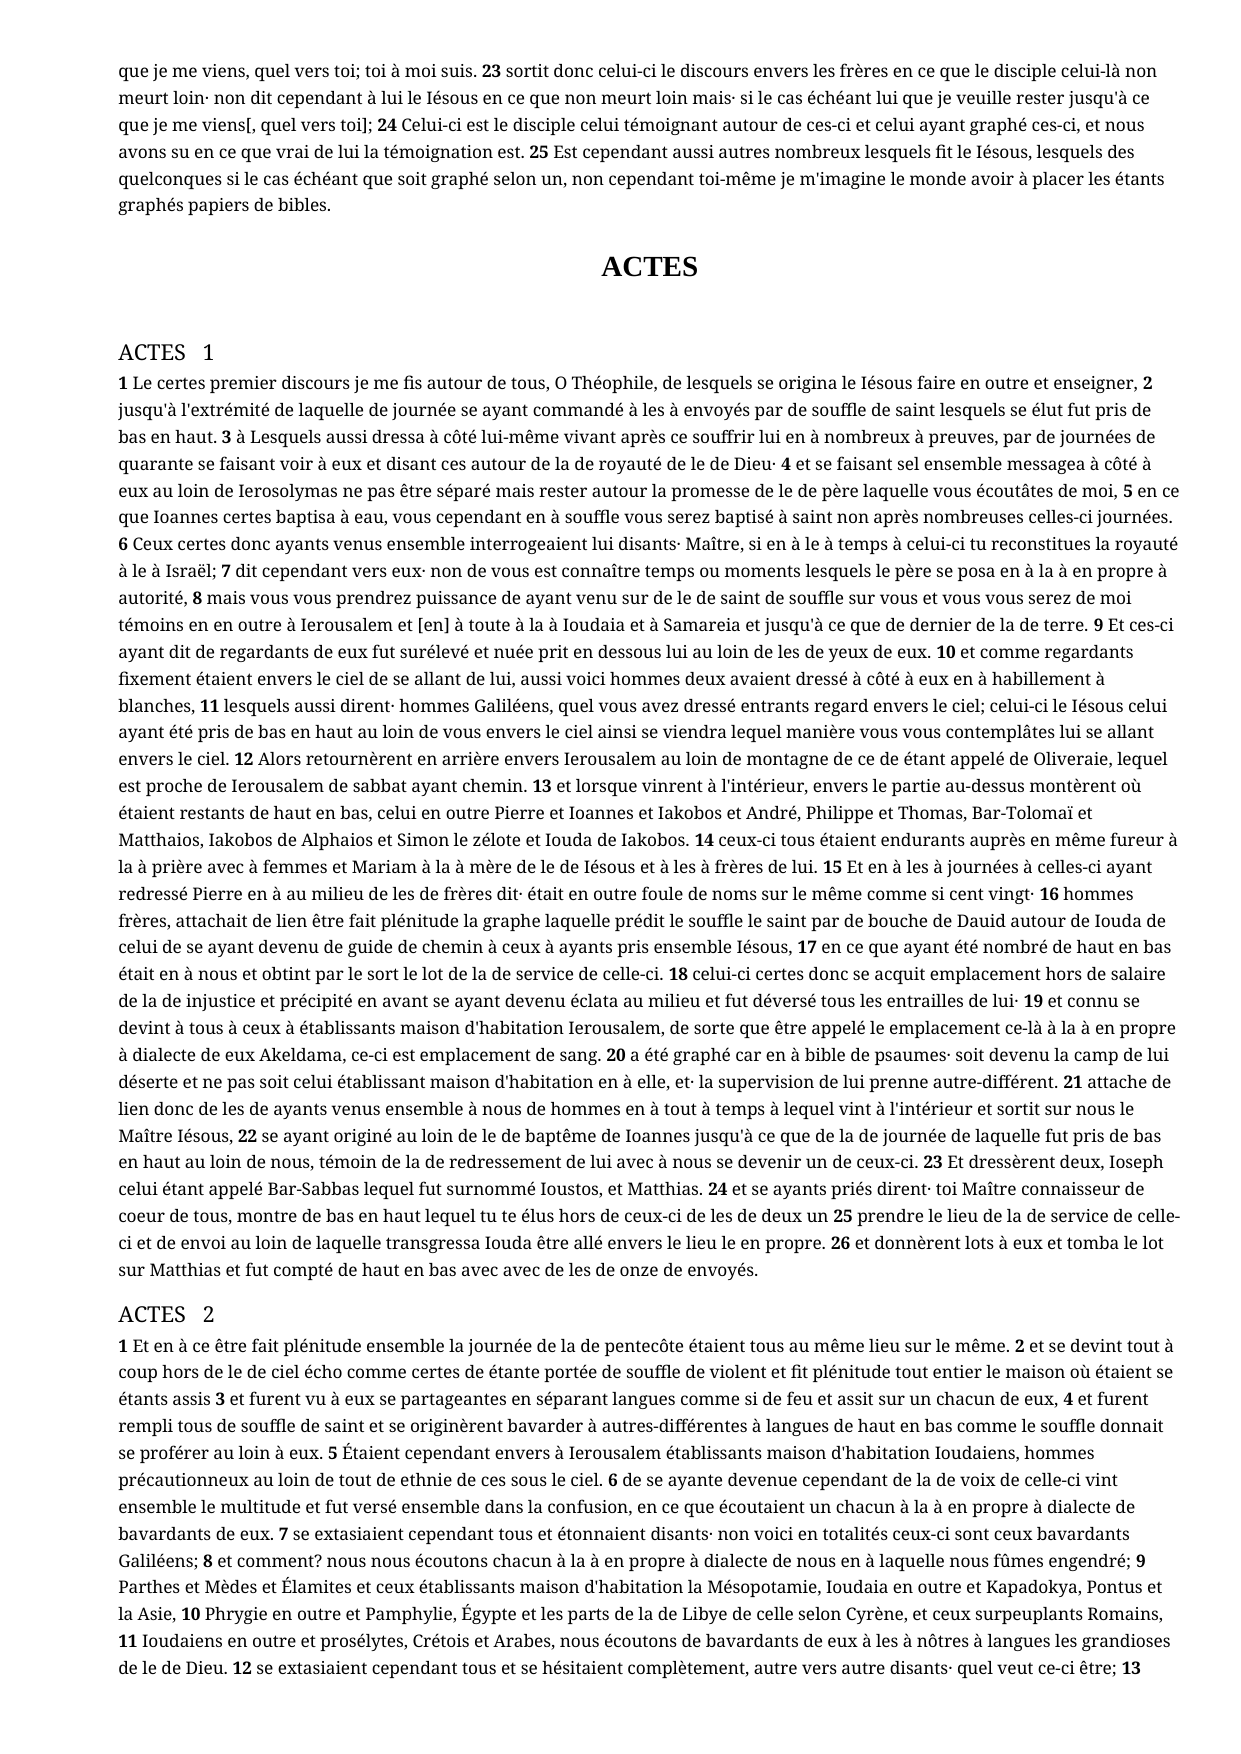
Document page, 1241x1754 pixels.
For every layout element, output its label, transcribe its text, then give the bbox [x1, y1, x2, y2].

text ACTES 1 [118, 337, 1181, 367]
text 1 Le certes premier discours je me fis autour de tous, O Théophile, de lesquels se origina le Iésous faire en outre et enseigner, 2 jusqu'à l'extrémité de laquelle de journée se ayant commandé à les à envoyés par de souffle de saint lesquels se élut fut pris de bas en haut. 3 à Lesquels aussi dressa à côté lui-même vivant après ce souffrir lui en à nombreux à preuves, par de journées de quarante se faisant voir à eux et disant ces autour de la de royauté de le de Dieu· 4 et se faisant sel ensemble messagea à côté à eux au loin de Ierosolymas ne pas être séparé mais rester autour la promesse de le de père laquelle vous écoutâtes de moi, 5 en ce que Ioannes certes baptisa à eau, vous cependant en à souffle vous serez baptisé à saint non après nombreuses celles-ci journées. 6 Ceux certes donc ayants venus ensemble interrogeaient lui disants· Maître, si en à le à temps à celui-ci tu reconstitues la royauté à le à Israël; 7 dit cependant vers eux· non de vous est connaître temps ou moments lesquels le père se posa en à la à en propre à autorité, 8 mais vous vous prendrez puissance de ayant venu sur de le de saint de souffle sur vous et vous vous serez de moi témoins en en outre à Ierousalem et [en] à toute à la à Ioudaia et à Samareia et jusqu'à ce que de dernier de la de terre. 9 Et ces-ci ayant dit de regardants de eux fut surélevé et nuée prit en dessous lui au loin de les de yeux de eux. 10 et comme regardants fixement étaient envers le ciel de se allant de lui, aussi voici hommes deux avaient dressé à côté à eux en à habillement à blanches, 11 lesquels aussi dirent· hommes Galiléens, quel vous avez dressé entrants regard envers le ciel; celui-ci le Iésous celui ayant été pris de bas en haut au loin de vous envers le ciel ainsi se viendra lequel manière vous vous contemplâtes lui se allant envers le ciel. 12 Alors retournèrent en arrière envers Ierousalem au loin de montagne de ce de étant appelé de Oliveraie, lequel est proche de Ierousalem de sabbat ayant chemin. 13 et lorsque vinrent à l'intérieur, envers le partie au-dessus montèrent où étaient restants de haut en bas, celui en outre Pierre et Ioannes et Iakobos et André, Philippe et Thomas, Bar-Tolomaï et Matthaios, Iakobos de Alphaios et Simon le zélote et Iouda de Iakobos. 14 ceux-ci tous étaient endurants auprès en même fureur à la à prière avec à femmes et Mariam à la à mère de le de Iésous et à les à frères de lui. 15 Et en à les à journées à celles-ci ayant redressé Pierre en à au milieu de les de frères dit· était en outre foule de noms sur le même comme si cent vingt· 16 hommes frères, attachait de lien être fait plénitude la graphe laquelle prédit le souffle le saint par de bouche de Dauid autour de Iouda de celui de se ayant devenu de guide de chemin à ceux à ayants pris ensemble Iésous, 17 en ce que ayant été nombré de haut en bas était en à nous et obtint par le sort le lot de la de service de celle-ci. 18 celui-ci certes donc se acquit emplacement hors de salaire de la de injustice et précipité en avant se ayant devenu éclata au milieu et fut déversé tous les entrailles de lui· 19 et connu se devint à tous à ceux à établissants maison d'habitation Ierousalem, de sorte que être appelé le emplacement ce-là à la à en propre à dialecte de eux Akeldama, ce-ci est emplacement de sang. 20 a été graphé car en à bible de psaumes· soit devenu la camp de lui déserte et ne pas soit celui établissant maison d'habitation en à elle, et· la supervision de lui prenne autre-différent. 21 attache de lien donc de les de ayants venus ensemble à nous de hommes en à tout à temps à lequel vint à l'intérieur et sortit sur nous le Maître Iésous, 22 se ayant originé au loin de le de baptême de Ioannes jusqu'à ce que de la de journée de laquelle fut pris de bas en haut au loin de nous, témoin de la de redressement de lui avec à nous se devenir un de ceux-ci. 23 Et dressèrent deux, Ioseph celui étant appelé Bar-Sabbas lequel fut surnommé Ioustos, et Matthias. 24 et se ayants priés dirent· toi Maître connaisseur de coeur de tous, montre de bas en haut lequel tu te élus hors de ceux-ci de les de deux un 25 prendre le lieu de la de service de celle-ci et de envoi au loin de laquelle transgressa Iouda être allé envers le lieu le en propre. 26 et donnèrent lots à eux et tomba le lot sur Matthias et fut compté de haut en bas avec avec de les de onze de envoyés. [118, 371, 1181, 1281]
text ACTES 2 [118, 1299, 1181, 1329]
subtitle ACTES [118, 249, 1181, 283]
text que je me viens, quel vers toi; toi à moi suis. 23 sortit donc celui-ci le discours envers les frères en ce que le disciple celui-là non meurt loin· non dit cependant à lui le Iésous en ce que non meurt loin mais· si le cas échéant lui que je veuille rester jusqu'à ce que je me viens[, quel vers toi]; 24 Celui-ci est le disciple celui témoignant autour de ces-ci et celui ayant graphé ces-ci, et nous avons su en ce que vrai de lui la témoignation est. 25 Est cependant aussi autres nombreux lesquels fit le Iésous, lesquels des quelconques si le cas échéant que soit graphé selon un, non cependant toi-même je m'imagine le monde avoir à placer les étants graphés papiers de bibles. [118, 59, 1181, 217]
text 1 Et en à ce être fait plénitude ensemble la journée de la de pentecôte étaient tous au même lieu sur le même. 2 et se devint tout à coup hors de le de ciel écho comme certes de étante portée de souffle de violent et fit plénitude tout entier le maison où étaient se étants assis 3 et furent vu à eux se partageantes en séparant langues comme si de feu et assit sur un chacun de eux, 4 et furent rempli tous de souffle de saint et se originèrent bavarder à autres-différentes à langues de haut en bas comme le souffle donnait se proférer au loin à eux. 5 Étaient cependant envers à Ierousalem établissants maison d'habitation Ioudaiens, hommes précautionneux au loin de tout de ethnie de ces sous le ciel. 6 de se ayante devenue cependant de la de voix de celle-ci vint ensemble le multitude et fut versé ensemble dans la confusion, en ce que écoutaient un chacun à la à en propre à dialecte de bavardants de eux. 7 se extasiaient cependant tous et étonnaient disants· non voici en totalités ceux-ci sont ceux bavardants Galiléens; 8 et comment? nous nous écoutons chacun à la à en propre à dialecte de nous en à laquelle nous fûmes engendré; 9 Parthes et Mèdes et Élamites et ceux établissants maison d'habitation la Mésopotamie, Ioudaia en outre et Kapadokya, Pontus et la Asie, 10 Phrygie en outre et Pamphylie, Égypte et les parts de la de Libye de celle selon Cyrène, et ceux surpeuplants Romains, 11 Ioudaiens en outre et prosélytes, Crétois et Arabes, nous écoutons de bavardants de eux à les à nôtres à langues les grandioses de le de Dieu. 12 se extasiaient cependant tous et se hésitaient complètement, autre vers autre disants· quel veut ce-ci être; 13 [118, 1334, 1181, 1679]
